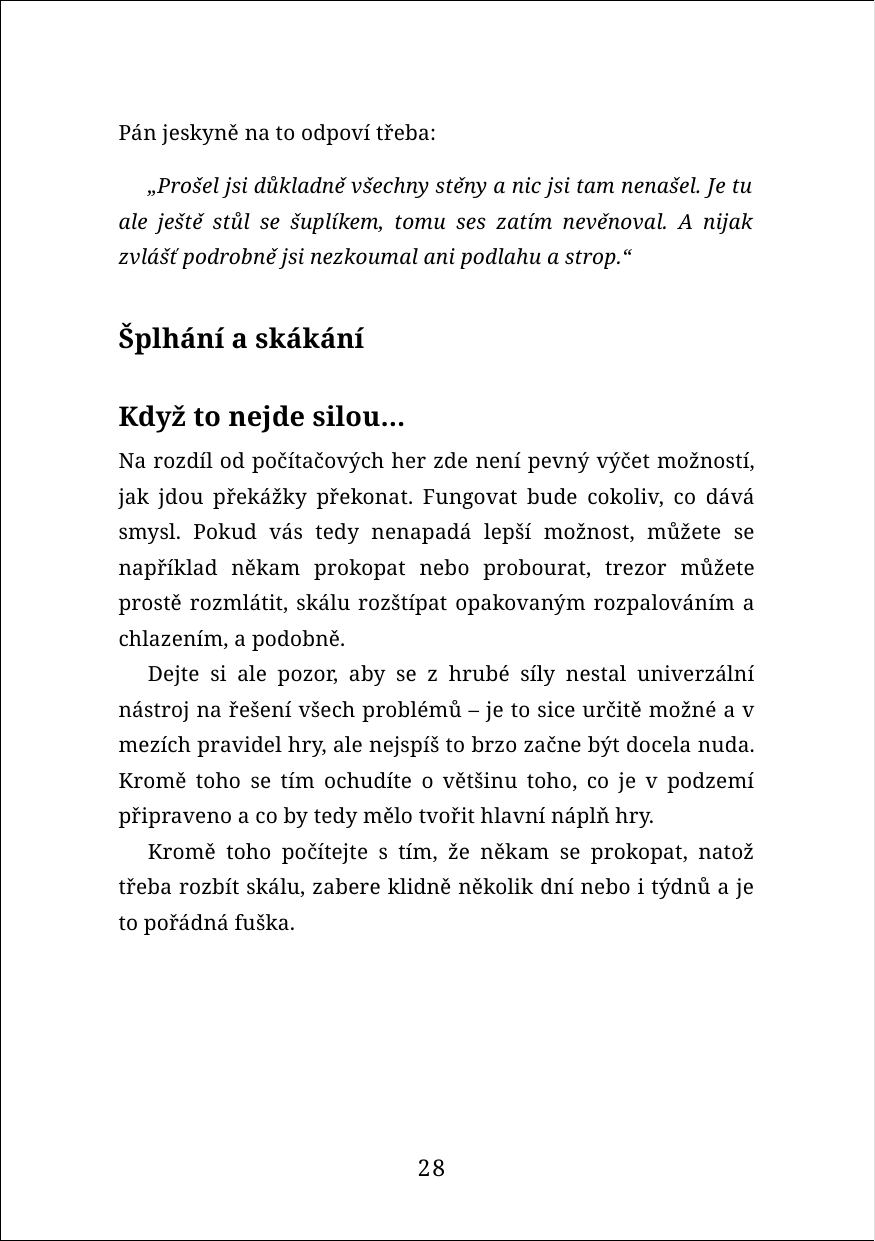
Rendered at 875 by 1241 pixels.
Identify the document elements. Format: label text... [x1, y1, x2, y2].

subtitle Když to nejde silou… [118, 398, 756, 434]
text Na rozdíl od počítačových her zde není pevný výčet možností, jak jdou překážky překonat. Fungovat bude cokoliv, co dává smysl. Pokud vás tedy nenapadá lepší možnost, můžete se například někam prokopat nebo probourat, trezor můžete prostě rozmlátit, skálu rozštípat opakovaným rozpalováním a chlazením, a podobně. Dejte si ale pozor, aby se z hrubé síly nestal univerzální nástroj na řešení všech problémů – je to sice určitě možné a v mezích pravidel hry, ale nejspíš to brzo začne být docela nuda. Kromě toho se tím ochudíte o většinu toho, co je v podzemí připraveno a co by tedy mělo tvořit hlavní náplň hry. Kromě toho počítejte s tím, že někam se prokopat, natož třeba rozbít skálu, zabere klidně několik dní nebo i týdnů a je to pořádná fuška. [118, 446, 756, 936]
subtitle Šplhání a skákání [118, 319, 756, 356]
text Pán jeskyně na to odpoví třeba: [118, 118, 756, 147]
text „Prošel jsi důkladně všechny stěny a nic jsi tam nenašel. Je tu ale ještě stůl se šuplíkem, tomu ses zatím nevěnoval. A nijak zvlášť podrobně jsi nezkoumal ani podlahu a strop.“ [118, 171, 756, 271]
